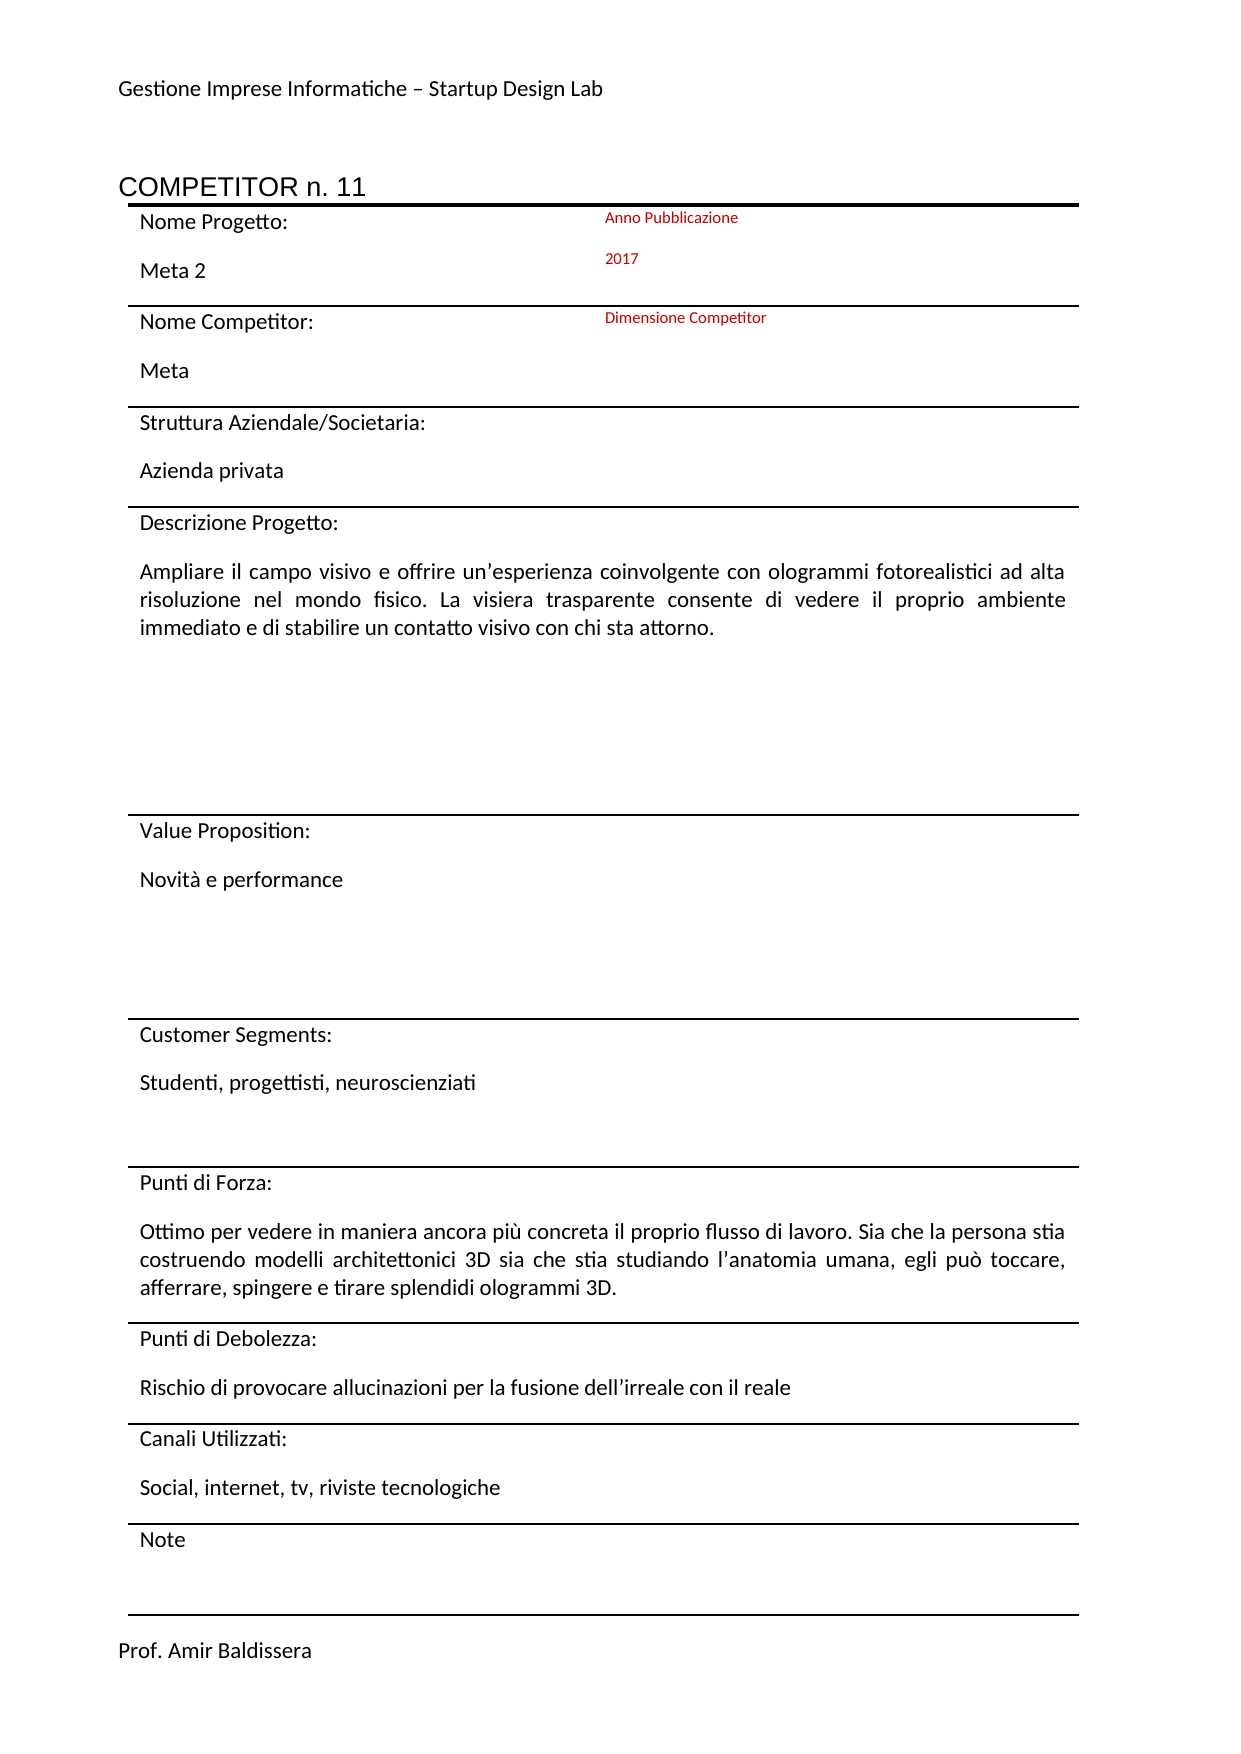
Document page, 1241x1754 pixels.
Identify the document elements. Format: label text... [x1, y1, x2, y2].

table_header Anno Pubblicazione 2017 [594, 207, 1078, 305]
table_cell Note [128, 1525, 1078, 1614]
table_cell Customer Segments: Studenti, progettisti, neuroscienziati [128, 1020, 1078, 1166]
subtitle COMPETITOR n. 11 [118, 171, 1122, 203]
table_cell Descrizione Progetto: Ampliare il campo visivo e offrire un’esperienza coinvolgente con ologrammi fotorealistici ad alta risoluzione nel mondo fisico. La visiera trasparente consente di vedere il proprio ambiente immediato e di stabilire un contatto visivo con chi sta attorno. [128, 508, 1078, 814]
table_cell Nome Competitor: Meta [128, 307, 593, 406]
table_cell Punti di Debolezza: Rischio di provocare allucinazioni per la fusione dell’irreale con il reale [128, 1324, 1078, 1422]
table_cell Struttura Aziendale/Societaria: Azienda privata [128, 408, 1078, 506]
table_header Nome Progetto: Meta 2 [128, 207, 593, 305]
table_cell Dimensione Competitor [594, 307, 1078, 406]
table_cell Value Proposition: Novità e performance [128, 816, 1078, 1018]
table_cell Punti di Forza: Ottimo per vedere in maniera ancora più concreta il proprio flusso di lavoro. Sia che la persona stia costruendo modelli architettonici 3D sia che stia studiando l’anatomia umana, egli può toccare, afferrare, spingere e tirare splendidi ologrammi 3D. [128, 1168, 1078, 1322]
table_cell Canali Utilizzati: Social, internet, tv, riviste tecnologiche [128, 1425, 1078, 1523]
